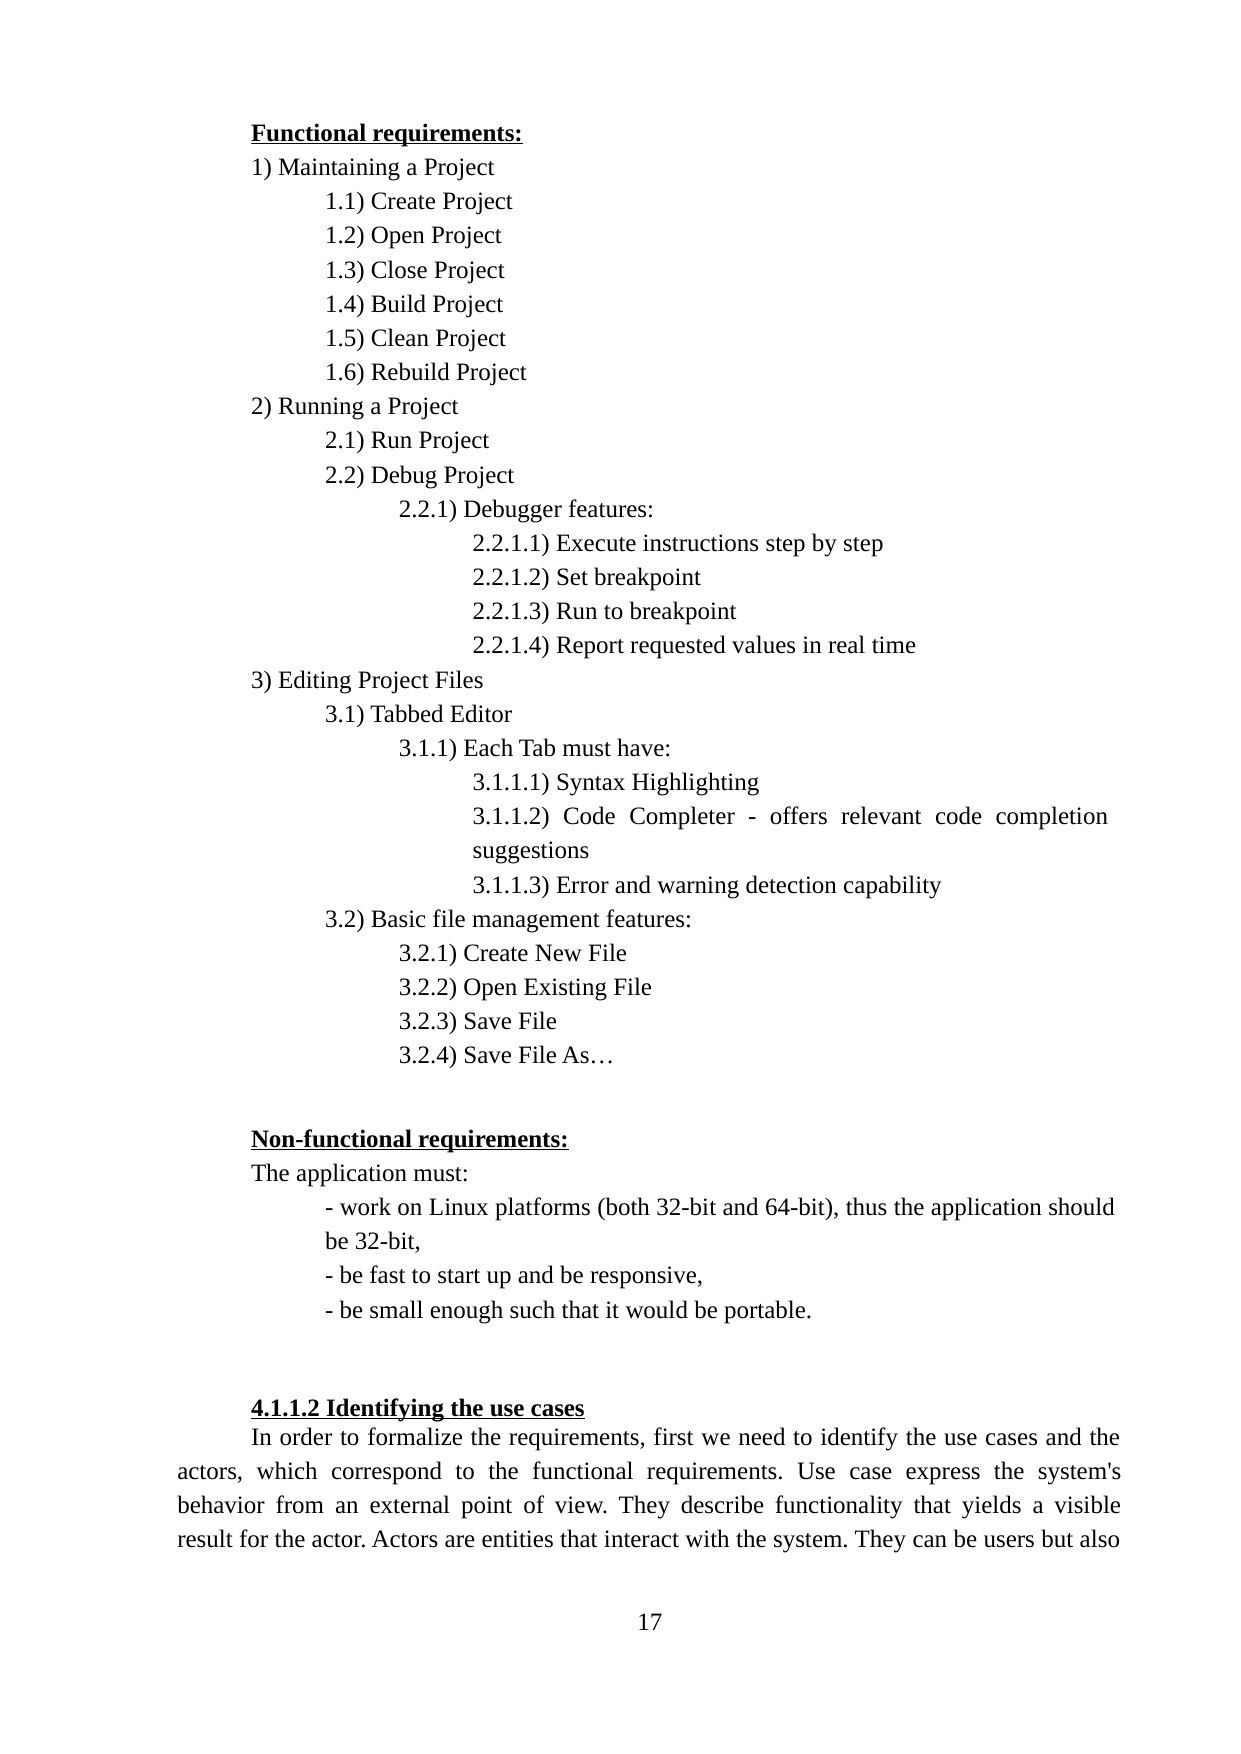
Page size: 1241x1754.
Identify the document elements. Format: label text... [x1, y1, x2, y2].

text 2.2.1.3) Run to breakpoint [177, 596, 1122, 625]
text The application must: [177, 1158, 1122, 1187]
text In order to formalize the requirements, first we need to identify the use cases and the actors, which correspond to the functional requirements. Use case express the system's behavior from an external point of view. They describe functionality that yields a visible result for the actor. Actors are entities that interact with the system. They can be users but also [177, 1422, 1122, 1553]
text 1.4) Build Project [177, 289, 1122, 318]
text - be small enough such that it would be portable. [177, 1295, 1122, 1323]
text 2.1) Run Project [177, 426, 1122, 454]
text 1.5) Clean Project [177, 323, 1122, 352]
text 1.1) Create Project [177, 186, 1122, 215]
text 2.2.1.1) Execute instructions step by step [177, 528, 1122, 557]
text 2) Running a Project [177, 391, 1122, 420]
text 2.2.1.4) Report requested values in real time [177, 631, 1122, 659]
text 3.2.4) Save File As… [177, 1041, 1122, 1069]
text 2.2) Debug Project [177, 460, 1122, 488]
text - be fast to start up and be responsive, [177, 1261, 1122, 1289]
text 1.2) Open Project [177, 221, 1122, 249]
text 3.1.1.2) Code Completer - offers relevant code completion suggestions [177, 801, 1122, 864]
text 1.3) Close Project [177, 255, 1122, 283]
text 3.1.1) Each Tab must have: [177, 733, 1122, 762]
subtitle 4.1.1.2 Identifying the use cases [177, 1393, 1122, 1422]
text - work on Linux platforms (both 32-bit and 64-bit), thus the application should be 32-bit, [177, 1192, 1122, 1255]
text 3.1.1.1) Syntax Highlighting [177, 767, 1122, 796]
text 2.2.1.2) Set breakpoint [177, 562, 1122, 591]
text 3.2) Basic file management features: [177, 904, 1122, 933]
text 1.6) Rebuild Project [177, 357, 1122, 386]
text 2.2.1) Debugger features: [177, 494, 1122, 523]
text 3.2.2) Open Existing File [177, 972, 1122, 1001]
text Functional requirements: [177, 118, 1122, 147]
text Non-functional requirements: [177, 1124, 1122, 1153]
text 3.1) Tabbed Editor [177, 699, 1122, 728]
text 1) Maintaining a Project [177, 152, 1122, 181]
text 3.2.1) Create New File [177, 938, 1122, 967]
text 3.1.1.3) Error and warning detection capability [177, 870, 1122, 898]
text 3) Editing Project Files [177, 665, 1122, 693]
text 3.2.3) Save File [177, 1006, 1122, 1035]
